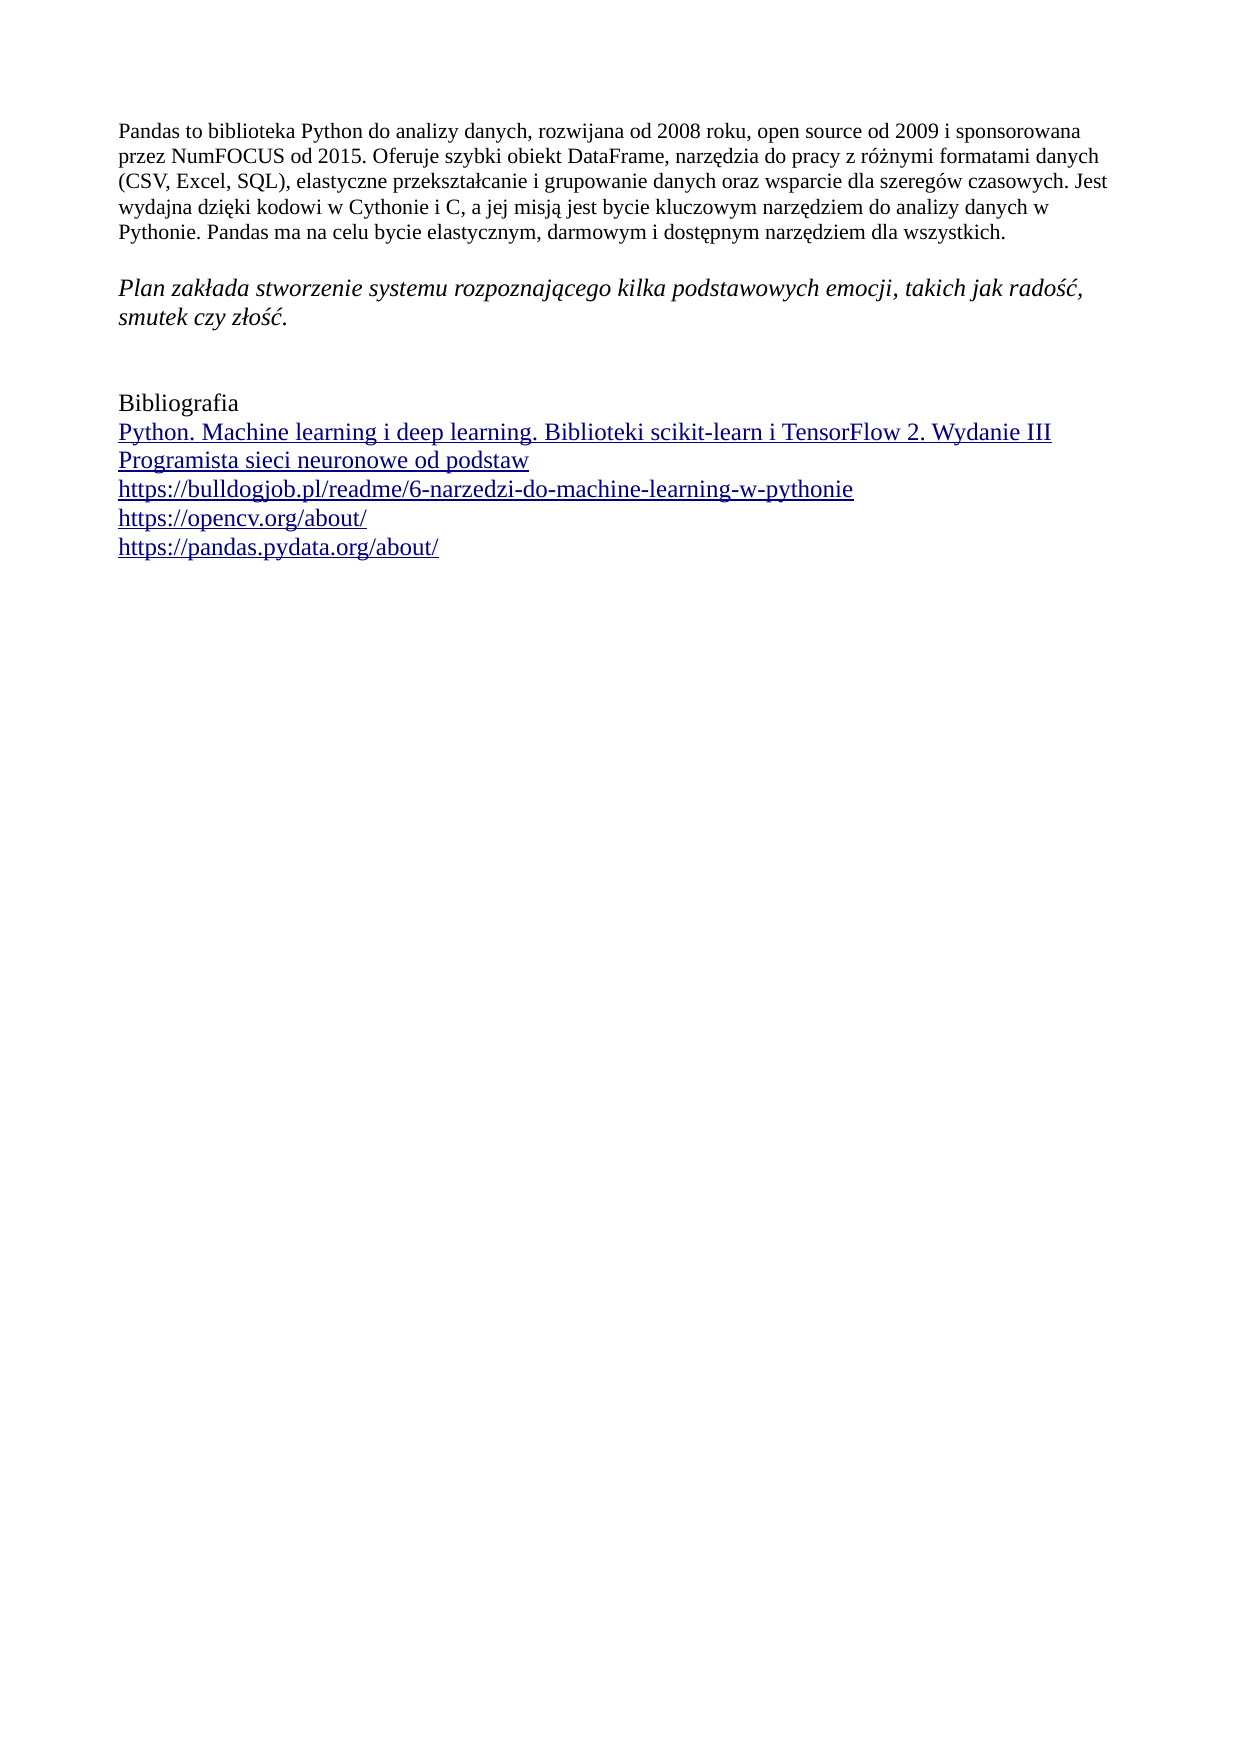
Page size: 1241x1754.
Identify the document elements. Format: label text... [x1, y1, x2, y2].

text Programista sieci neuronowe od podstaw https://bulldogjob.pl/readme/6-narzedzi-do-machine-learning-w-pythonie [118, 445, 1122, 503]
text Pandas to biblioteka Python do analizy danych, rozwijana od 2008 roku, open source od 2009 i sponsorowana przez NumFOCUS od 2015. Oferuje szybki obiekt DataFrame, narzędzia do pracy z różnymi formatami danych (CSV, Excel, SQL), elastyczne przekształcanie i grupowanie danych oraz wsparcie dla szeregów czasowych. Jest wydajna dzięki kodowi w Cythonie i C, a jej misją jest bycie kluczowym narzędziem do analizy danych w Pythonie. Pandas ma na celu bycie elastycznym, darmowym i dostępnym narzędziem dla wszystkich. Plan zakłada stworzenie systemu rozpoznającego kilka podstawowych emocji, takich jak radość, smutek czy złość. Bibliografia [118, 118, 1122, 417]
text https://opencv.org/about/ [118, 503, 1122, 532]
text Python. Machine learning i deep learning. Biblioteki scikit-learn i TensorFlow 2. Wydanie III [118, 417, 1122, 445]
text https://pandas.pydata.org/about/ [118, 532, 1122, 560]
